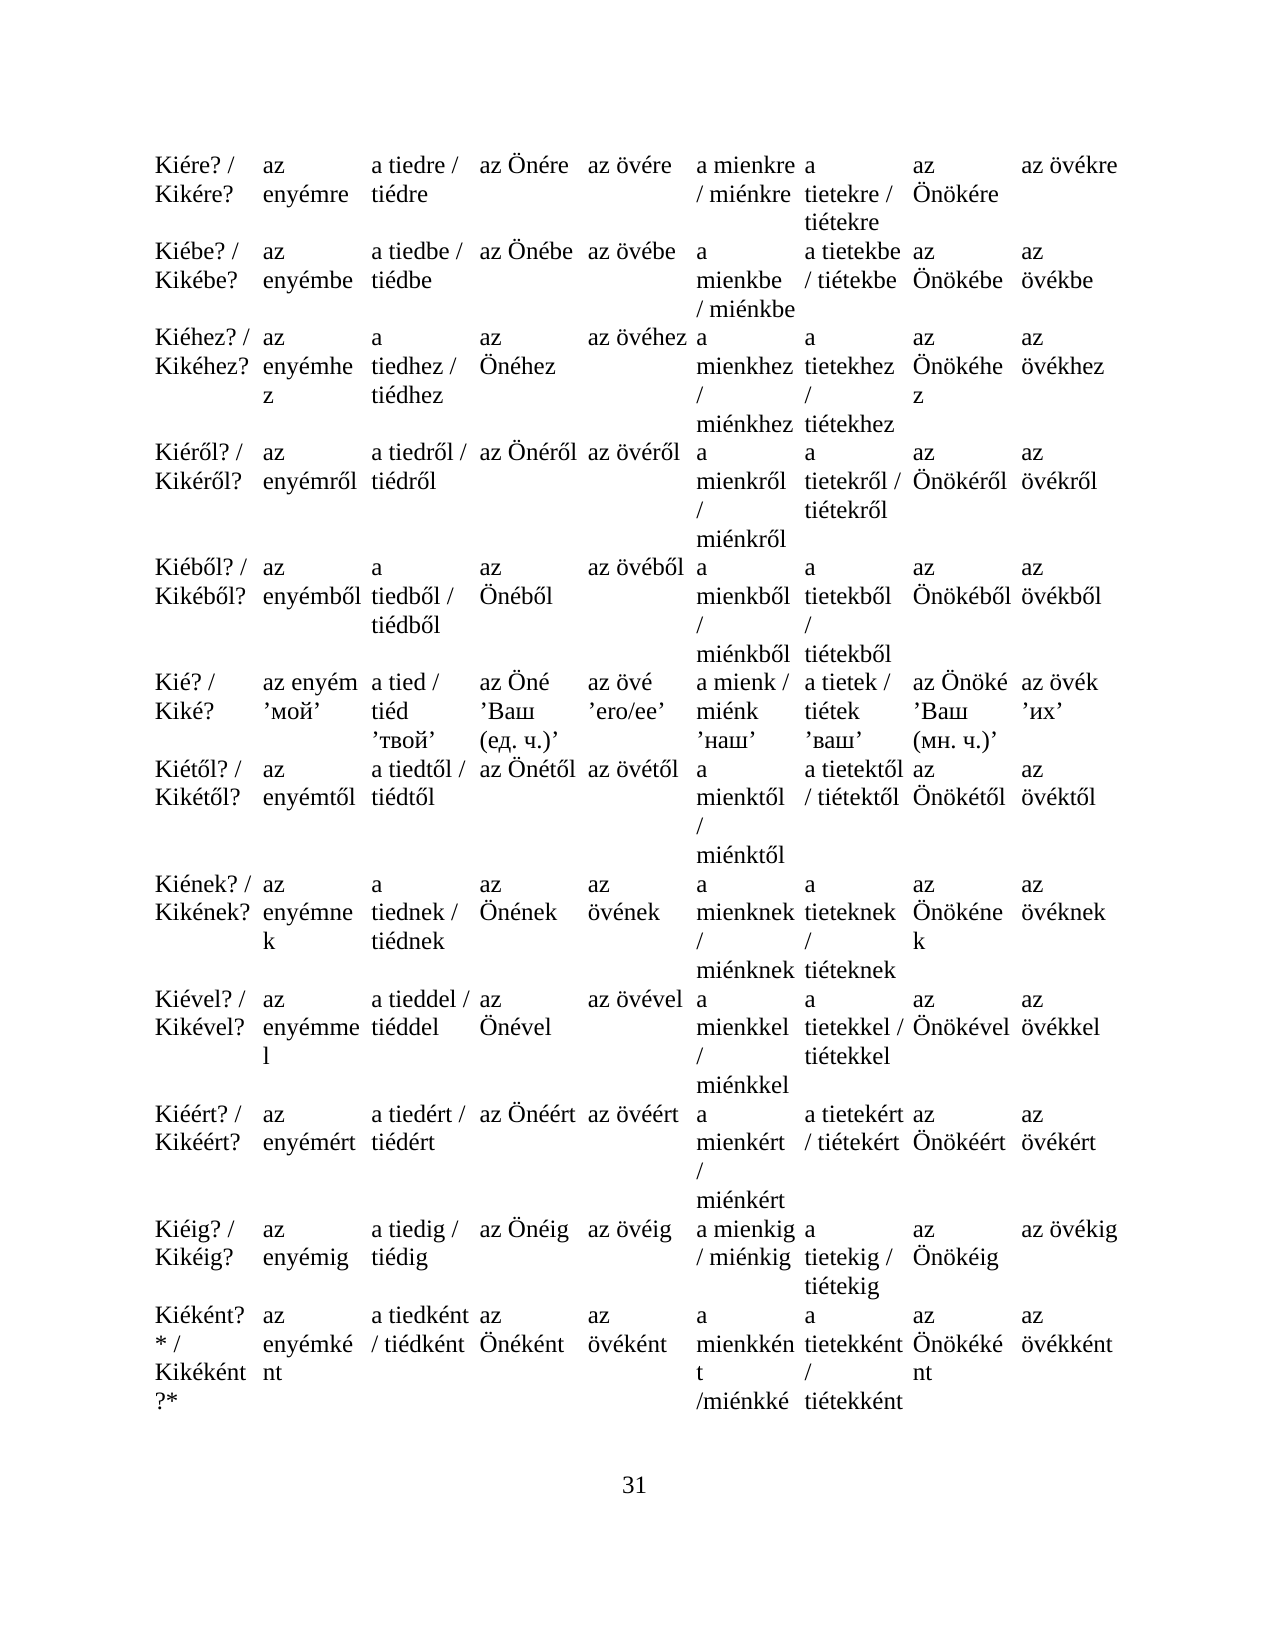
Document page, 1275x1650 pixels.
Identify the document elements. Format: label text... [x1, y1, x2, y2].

table_cell a mienkig / miénkig [692, 1214, 800, 1300]
table_cell az enyém ’мой’ [258, 668, 367, 754]
table_cell a tietekhez / tiétekhez [800, 323, 908, 437]
table_cell az Önökének [908, 869, 1017, 984]
table_cell az Önökéhez [908, 323, 1017, 437]
table_cell a tiedért / tiédért [367, 1099, 475, 1214]
table_cell az Önökéért [908, 1099, 1017, 1214]
table_cell a tiedre / tiédre [367, 150, 475, 236]
table_cell az övékig [1017, 1214, 1125, 1300]
table_cell a tiedhez / tiédhez [367, 323, 475, 437]
table_cell a tiednek / tiédnek [367, 869, 475, 984]
table_cell az övékkel [1017, 984, 1125, 1099]
table_cell az övével [583, 984, 692, 1099]
table_cell a tietekből / tiétekből [800, 553, 908, 667]
table_cell a mienkről / miénkről [692, 438, 800, 552]
table_cell a mienktől / miénktől [692, 754, 800, 869]
table_cell az övéből [583, 553, 692, 667]
table_cell az övéként [583, 1300, 692, 1415]
table_cell Kié? / Kiké? [150, 668, 258, 754]
table_cell az övékként [1017, 1300, 1125, 1415]
table_cell az övékért [1017, 1099, 1125, 1214]
table_cell az övékhez [1017, 323, 1125, 437]
table_cell a tietekre / tiétekre [800, 150, 908, 236]
table_cell az övéig [583, 1214, 692, 1300]
table_cell a tieddel / tiéddel [367, 984, 475, 1099]
table_cell a tietekért / tiétekért [800, 1099, 908, 1214]
table_cell Kiéért? / Kikéért? [150, 1099, 258, 1214]
table_cell az Önéből [475, 553, 583, 667]
table_cell a tietekig / tiétekig [800, 1214, 908, 1300]
table_cell az Önökétől [908, 754, 1017, 869]
table_cell a mienkbe / miénkbe [692, 236, 800, 322]
table_cell az övéhez [583, 323, 692, 437]
table_cell Kiével? / Kikével? [150, 984, 258, 1099]
table_cell az övé ’ero/ee’ [583, 668, 692, 754]
table_cell az övéről [583, 438, 692, 552]
table_cell az enyémként [258, 1300, 367, 1415]
table_cell Kiébe? / Kikébe? [150, 236, 258, 322]
table_cell az övékbe [1017, 236, 1125, 322]
table_cell az övékből [1017, 553, 1125, 667]
table_cell az Önével [475, 984, 583, 1099]
table_cell az Önének [475, 869, 583, 984]
table_cell a tietek / tiétek ’ваш’ [800, 668, 908, 754]
table_cell a tiedig / tiédig [367, 1214, 475, 1300]
table_cell a mienkhez / miénkhez [692, 323, 800, 437]
table_cell az enyémig [258, 1214, 367, 1300]
table_cell a mienk / miénk ’наш’ [692, 668, 800, 754]
table_cell az Önéig [475, 1214, 583, 1300]
table_cell a tiedként / tiédként [367, 1300, 475, 1415]
table_cell a tietekként / tiétekként [800, 1300, 908, 1415]
table_cell az Önéről [475, 438, 583, 552]
table_cell az enyémből [258, 553, 367, 667]
table_cell a tiedből / tiédből [367, 553, 475, 667]
table_cell az övékről [1017, 438, 1125, 552]
table_cell a mienkért / miénkért [692, 1099, 800, 1214]
table_cell az övétől [583, 754, 692, 869]
table_cell az enyémről [258, 438, 367, 552]
table_cell az övére [583, 150, 692, 236]
table_cell az övének [583, 869, 692, 984]
table_cell az Önökéig [908, 1214, 1017, 1300]
table_cell a tiedről / tiédről [367, 438, 475, 552]
table_cell az Önökével [908, 984, 1017, 1099]
table_cell Kiére? / Kikére? [150, 150, 258, 236]
table_cell az övéért [583, 1099, 692, 1214]
table_cell az Önökéről [908, 438, 1017, 552]
table_cell az enyémhez [258, 323, 367, 437]
table_cell az Önére [475, 150, 583, 236]
table_cell a mienkből / miénkből [692, 553, 800, 667]
table_cell Kiéből? / Kikéből? [150, 553, 258, 667]
table_cell a mienknek / miénknek [692, 869, 800, 984]
table_cell Kiéként?* / Kikéként?* [150, 1300, 258, 1415]
table_cell a tieteknek / tiéteknek [800, 869, 908, 984]
table_cell Kiéig? / Kikéig? [150, 1214, 258, 1300]
table_cell az enyémért [258, 1099, 367, 1214]
table_cell az enyémnek [258, 869, 367, 984]
table_cell a tietektől / tiétektől [800, 754, 908, 869]
table_cell az enyémmel [258, 984, 367, 1099]
table_cell Kiétől? / Kikétől? [150, 754, 258, 869]
table_cell az Önökéből [908, 553, 1017, 667]
table_cell az övéknek [1017, 869, 1125, 984]
table_cell Kiének? / Kikének? [150, 869, 258, 984]
table_cell az enyémre [258, 150, 367, 236]
table_cell a mienkként /miénkké [692, 1300, 800, 1415]
table_cell a tiedtől / tiédtől [367, 754, 475, 869]
table_cell Kiéről? / Kikéről? [150, 438, 258, 552]
table_cell az Önöké ’Ваш (мн. ч.)’ [908, 668, 1017, 754]
table_cell az Önétől [475, 754, 583, 869]
table_cell az Önébe [475, 236, 583, 322]
table_cell az övébe [583, 236, 692, 322]
table_cell az övék ’их’ [1017, 668, 1125, 754]
table_cell Kiéhez? / Kikéhez? [150, 323, 258, 437]
table_cell az övékre [1017, 150, 1125, 236]
table_cell az Önéért [475, 1099, 583, 1214]
table_cell a tied / tiéd ’твой’ [367, 668, 475, 754]
table_cell az Önökébe [908, 236, 1017, 322]
table_cell a tietekkel / tiétekkel [800, 984, 908, 1099]
table_cell a tietekbe / tiétekbe [800, 236, 908, 322]
table_cell az Önéként [475, 1300, 583, 1415]
table_cell az Önökére [908, 150, 1017, 236]
table_cell az Önökéként [908, 1300, 1017, 1415]
table_cell a tiedbe / tiédbe [367, 236, 475, 322]
table_cell a mienkkel / miénkkel [692, 984, 800, 1099]
table_cell a tietekről / tiétekről [800, 438, 908, 552]
table_cell az enyémbe [258, 236, 367, 322]
table_cell az Önéhez [475, 323, 583, 437]
table_cell a mienkre / miénkre [692, 150, 800, 236]
table_cell az enyémtől [258, 754, 367, 869]
table_cell az Öné ’Ваш (ед. ч.)’ [475, 668, 583, 754]
table_cell az övéktől [1017, 754, 1125, 869]
